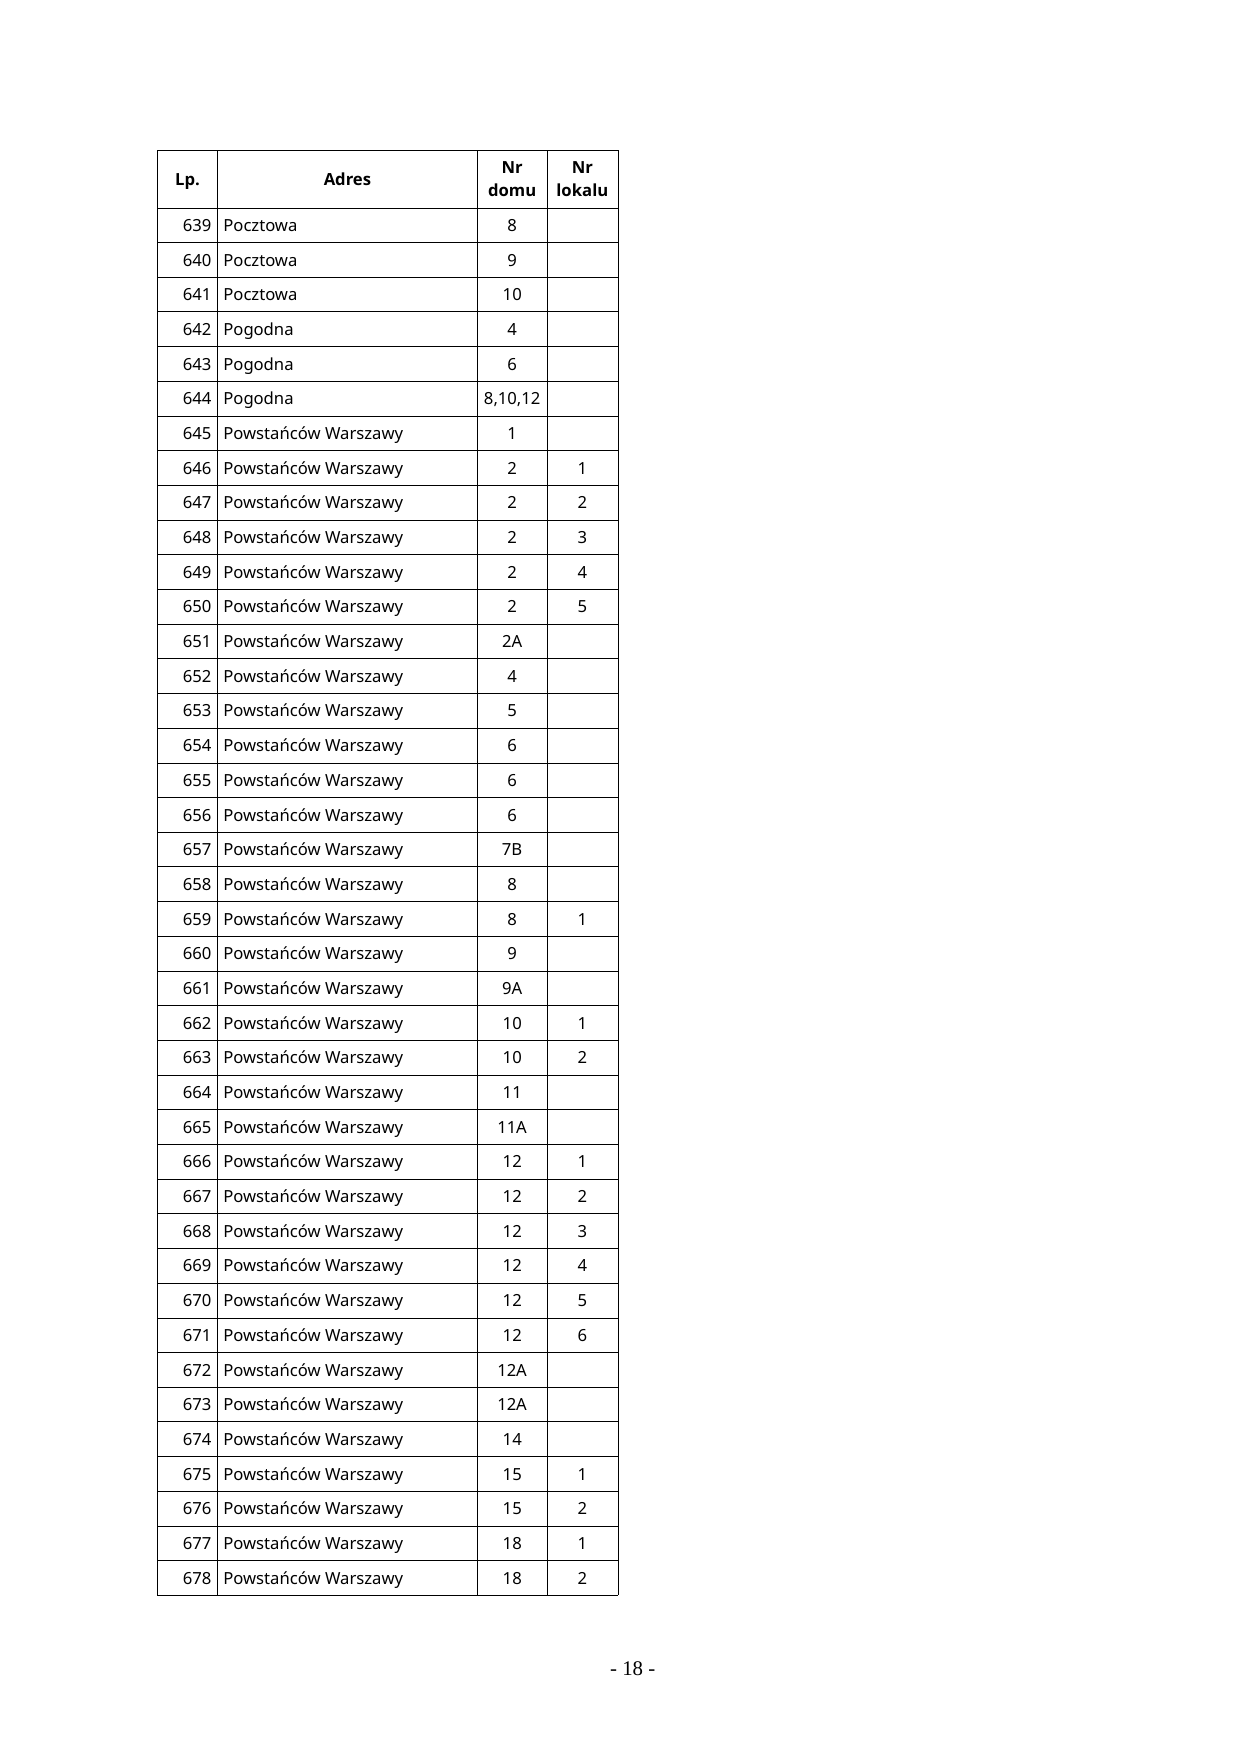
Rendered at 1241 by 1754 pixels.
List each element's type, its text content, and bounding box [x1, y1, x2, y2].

table_cell 664 [158, 1076, 217, 1109]
table_cell 644 [158, 382, 217, 416]
table_cell [548, 347, 618, 381]
table_cell 18 [478, 1527, 547, 1560]
table_cell 18 [478, 1561, 547, 1595]
table_cell Powstańców Warszawy [218, 1527, 477, 1560]
table_cell 15 [478, 1457, 547, 1491]
table_cell Powstańców Warszawy [218, 764, 477, 797]
table_cell 674 [158, 1422, 217, 1456]
table_cell [548, 243, 618, 277]
table_cell 12 [478, 1319, 547, 1352]
table_cell Pocztowa [218, 243, 477, 277]
table_cell Powstańców Warszawy [218, 659, 477, 693]
table_cell 650 [158, 590, 217, 624]
table_cell [548, 972, 618, 1005]
table_cell [548, 1422, 618, 1456]
table_cell [548, 694, 618, 728]
table_cell Pogodna [218, 382, 477, 416]
table_cell Powstańców Warszawy [218, 1076, 477, 1109]
table_cell Powstańców Warszawy [218, 1561, 477, 1595]
table_cell 9 [478, 243, 547, 277]
table_cell Powstańców Warszawy [218, 1388, 477, 1421]
table_cell 647 [158, 486, 217, 519]
table_cell 661 [158, 972, 217, 1005]
table_cell 14 [478, 1422, 547, 1456]
table_cell 639 [158, 209, 217, 242]
table_cell 9 [478, 937, 547, 971]
table_cell 8 [478, 867, 547, 901]
table_cell 640 [158, 243, 217, 277]
table_cell Powstańców Warszawy [218, 1180, 477, 1213]
table_cell Powstańców Warszawy [218, 451, 477, 485]
table_cell 645 [158, 417, 217, 450]
table_cell 1 [478, 417, 547, 450]
table_cell 652 [158, 659, 217, 693]
table_cell Powstańców Warszawy [218, 1145, 477, 1179]
table_cell 6 [548, 1319, 618, 1352]
table_cell 4 [478, 659, 547, 693]
table_cell Powstańców Warszawy [218, 1110, 477, 1144]
table_cell 2 [548, 486, 618, 519]
table_cell [548, 729, 618, 762]
table_cell 642 [158, 312, 217, 346]
table_cell Pogodna [218, 312, 477, 346]
table_cell [548, 764, 618, 797]
table_cell [548, 312, 618, 346]
table_cell 677 [158, 1527, 217, 1560]
table_cell Powstańców Warszawy [218, 1492, 477, 1526]
table_cell 12A [478, 1353, 547, 1387]
table_cell 2 [548, 1041, 618, 1074]
table_cell Powstańców Warszawy [218, 590, 477, 624]
table_cell Powstańców Warszawy [218, 937, 477, 971]
table_cell 673 [158, 1388, 217, 1421]
table_cell 2 [478, 555, 547, 589]
table_cell [548, 833, 618, 866]
table_cell 6 [478, 729, 547, 762]
table_cell 2 [548, 1492, 618, 1526]
table_cell 667 [158, 1180, 217, 1213]
table_cell 9A [478, 972, 547, 1005]
table_cell 646 [158, 451, 217, 485]
table_cell 648 [158, 521, 217, 554]
table_cell Pocztowa [218, 278, 477, 311]
table_cell Powstańców Warszawy [218, 902, 477, 936]
table_cell 643 [158, 347, 217, 381]
table_cell 657 [158, 833, 217, 866]
table_header Nr domu [478, 151, 547, 207]
table_cell Powstańców Warszawy [218, 1214, 477, 1248]
table_cell Powstańców Warszawy [218, 1353, 477, 1387]
table_cell [548, 382, 618, 416]
table_cell 670 [158, 1284, 217, 1317]
table_cell 6 [478, 764, 547, 797]
table_cell 672 [158, 1353, 217, 1387]
table_cell 668 [158, 1214, 217, 1248]
table_cell 8,10,12 [478, 382, 547, 416]
table_cell 5 [478, 694, 547, 728]
table_cell 651 [158, 625, 217, 658]
table_cell 1 [548, 902, 618, 936]
table_cell 1 [548, 1145, 618, 1179]
table_cell 11A [478, 1110, 547, 1144]
table_cell Powstańców Warszawy [218, 555, 477, 589]
table_cell Powstańców Warszawy [218, 417, 477, 450]
table_cell 2 [478, 486, 547, 519]
table_cell [548, 1110, 618, 1144]
table_cell 655 [158, 764, 217, 797]
table_cell 2A [478, 625, 547, 658]
table_header Adres [218, 151, 477, 207]
table_cell 12 [478, 1214, 547, 1248]
table_cell 671 [158, 1319, 217, 1352]
table_cell 1 [548, 1457, 618, 1491]
table_cell 7B [478, 833, 547, 866]
table_cell [548, 417, 618, 450]
table_cell 6 [478, 347, 547, 381]
table_cell 678 [158, 1561, 217, 1595]
table_cell 3 [548, 521, 618, 554]
table_cell [548, 937, 618, 971]
table_cell Powstańców Warszawy [218, 972, 477, 1005]
table_cell 10 [478, 1041, 547, 1074]
table_cell [548, 867, 618, 901]
table_cell 4 [478, 312, 547, 346]
table_cell 15 [478, 1492, 547, 1526]
table_cell Powstańców Warszawy [218, 1006, 477, 1040]
table_cell Powstańców Warszawy [218, 1422, 477, 1456]
table_cell 12 [478, 1180, 547, 1213]
table_header Nr lokalu [548, 151, 618, 207]
table_cell 4 [548, 555, 618, 589]
table_cell 669 [158, 1249, 217, 1283]
table_cell 12 [478, 1145, 547, 1179]
table_cell 10 [478, 1006, 547, 1040]
table_cell 8 [478, 209, 547, 242]
table_cell Powstańców Warszawy [218, 1284, 477, 1317]
table_cell Powstańców Warszawy [218, 1319, 477, 1352]
table_cell 6 [478, 798, 547, 832]
table_cell 675 [158, 1457, 217, 1491]
table_cell Powstańców Warszawy [218, 833, 477, 866]
table_cell Powstańców Warszawy [218, 1249, 477, 1283]
table_cell 653 [158, 694, 217, 728]
table_cell [548, 625, 618, 658]
table_cell Powstańców Warszawy [218, 1457, 477, 1491]
table_cell 665 [158, 1110, 217, 1144]
table_cell 8 [478, 902, 547, 936]
table_cell 2 [478, 590, 547, 624]
table_cell [548, 278, 618, 311]
table_cell Powstańców Warszawy [218, 694, 477, 728]
table_cell 5 [548, 590, 618, 624]
table_cell Powstańców Warszawy [218, 1041, 477, 1074]
table_cell 654 [158, 729, 217, 762]
table_cell 659 [158, 902, 217, 936]
table_cell [548, 209, 618, 242]
table_cell Powstańców Warszawy [218, 486, 477, 519]
table_cell Pogodna [218, 347, 477, 381]
table_cell [548, 659, 618, 693]
table_cell 656 [158, 798, 217, 832]
table_cell Powstańców Warszawy [218, 867, 477, 901]
table_cell 11 [478, 1076, 547, 1109]
table_cell Powstańców Warszawy [218, 625, 477, 658]
table_cell [548, 1388, 618, 1421]
table_cell 1 [548, 1527, 618, 1560]
table_header Lp. [158, 151, 217, 207]
table_cell Powstańców Warszawy [218, 521, 477, 554]
table_cell 12 [478, 1249, 547, 1283]
table_cell Powstańców Warszawy [218, 729, 477, 762]
table_cell Pocztowa [218, 209, 477, 242]
table_cell 2 [548, 1561, 618, 1595]
table_cell 663 [158, 1041, 217, 1074]
table_cell 649 [158, 555, 217, 589]
table_cell 10 [478, 278, 547, 311]
table_cell 2 [478, 521, 547, 554]
table_cell 3 [548, 1214, 618, 1248]
table_cell 2 [478, 451, 547, 485]
table_cell 1 [548, 1006, 618, 1040]
table_cell [548, 798, 618, 832]
table_cell 641 [158, 278, 217, 311]
table_cell 1 [548, 451, 618, 485]
table_cell Powstańców Warszawy [218, 798, 477, 832]
table_cell 12A [478, 1388, 547, 1421]
table_cell 666 [158, 1145, 217, 1179]
table_cell 676 [158, 1492, 217, 1526]
table_cell 12 [478, 1284, 547, 1317]
table_cell 4 [548, 1249, 618, 1283]
table_cell [548, 1353, 618, 1387]
table_cell 662 [158, 1006, 217, 1040]
table_cell 2 [548, 1180, 618, 1213]
table_cell [548, 1076, 618, 1109]
table_cell 5 [548, 1284, 618, 1317]
table_cell 660 [158, 937, 217, 971]
table_cell 658 [158, 867, 217, 901]
